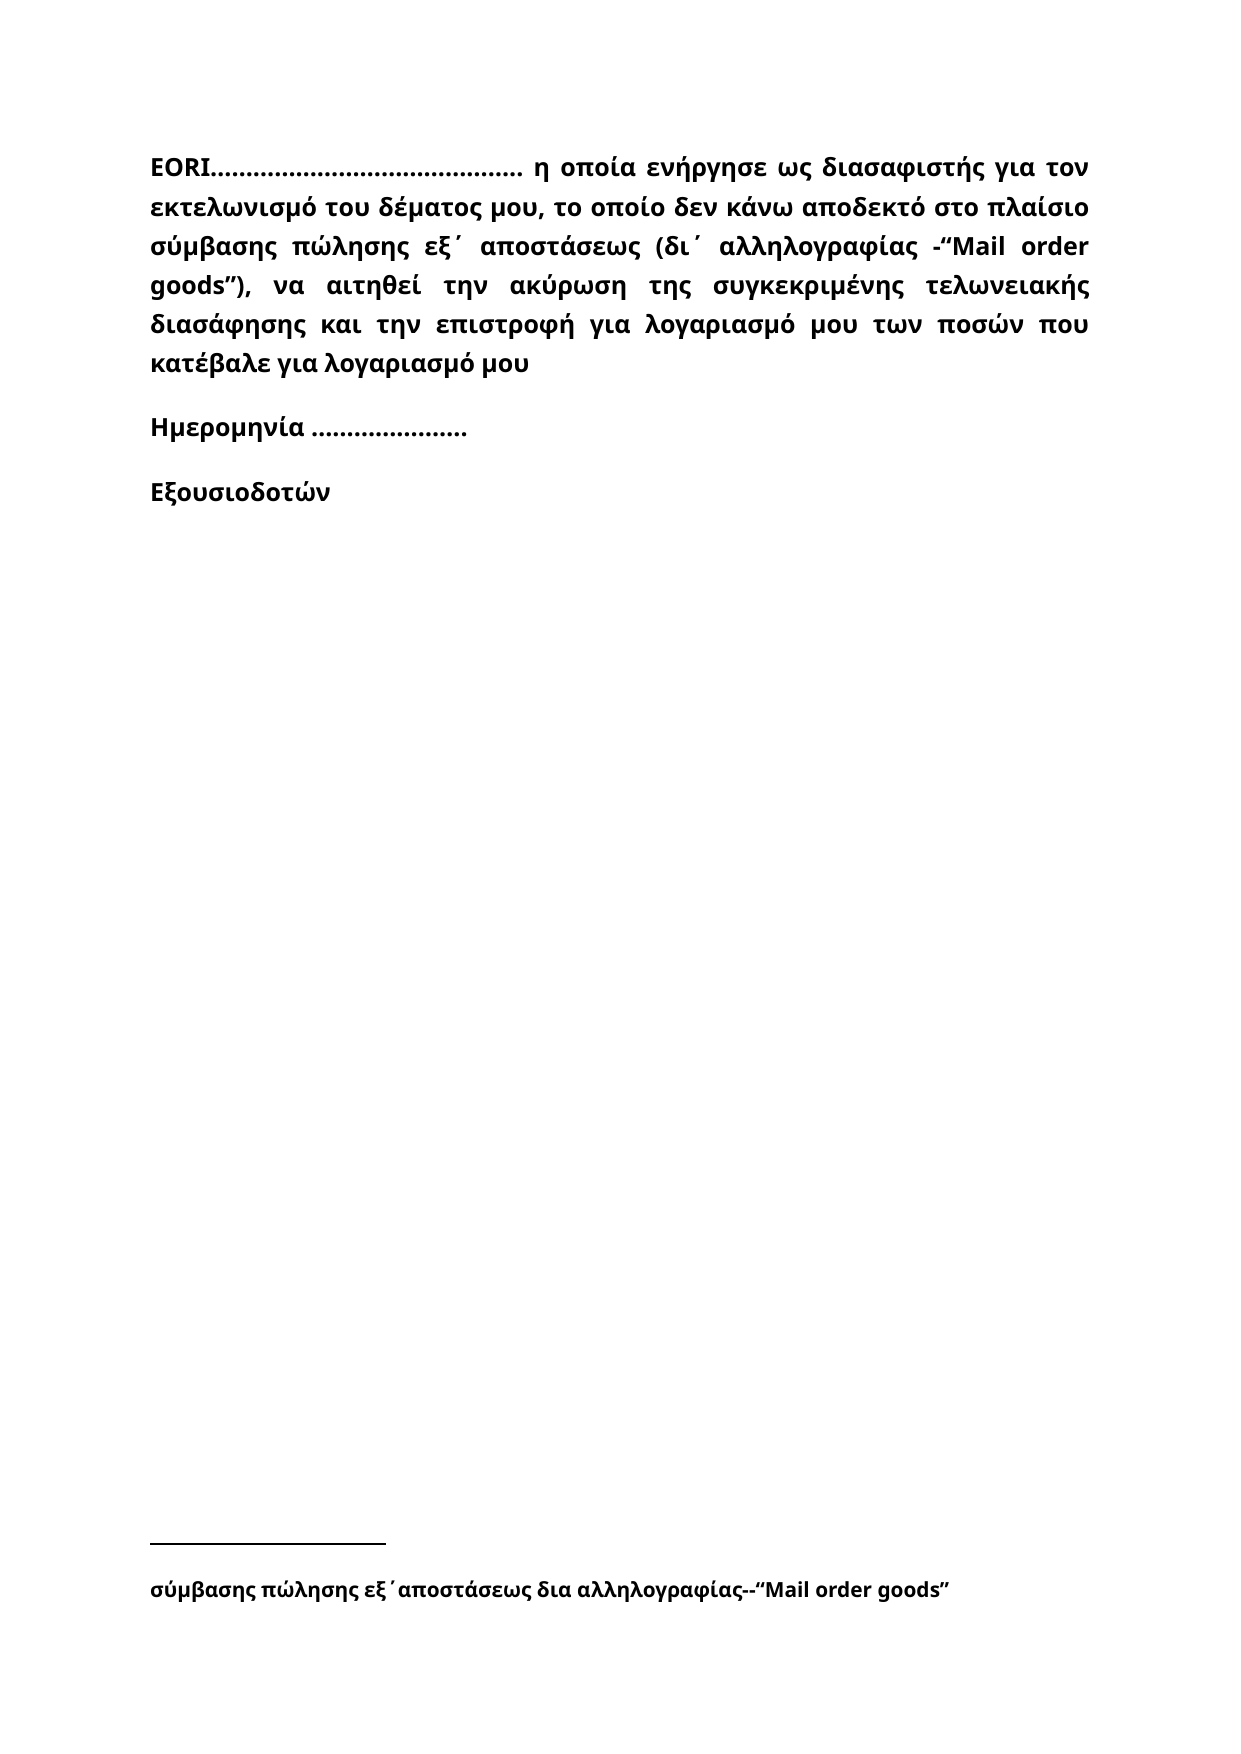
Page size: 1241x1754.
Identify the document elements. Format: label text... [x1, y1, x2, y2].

text EORI…………………………………….. η οποία ενήργησε ως διασαφιστής για τον εκτελωνισμό του δέματος μου, το οποίο δεν κάνω αποδεκτό στο πλαίσιο σύμβασης πώλησης εξ΄ αποστάσεως (δι΄ αλληλογραφίας -“Mail order goods”), να αιτηθεί την ακύρωση της συγκεκριμένης τελωνειακής διασάφησης και την επιστροφή για λογαριασμό μου των ποσών που κατέβαλε για λογαριασμό μου [150, 150, 1090, 380]
text Εξουσιοδοτών [150, 474, 1090, 508]
text σύμβασης πώλησης εξ΄αποστάσεως δια αλληλογραφίας--“Mail order goods” [150, 1576, 1090, 1604]
text Ημερομηνία …………………. [150, 410, 1090, 444]
